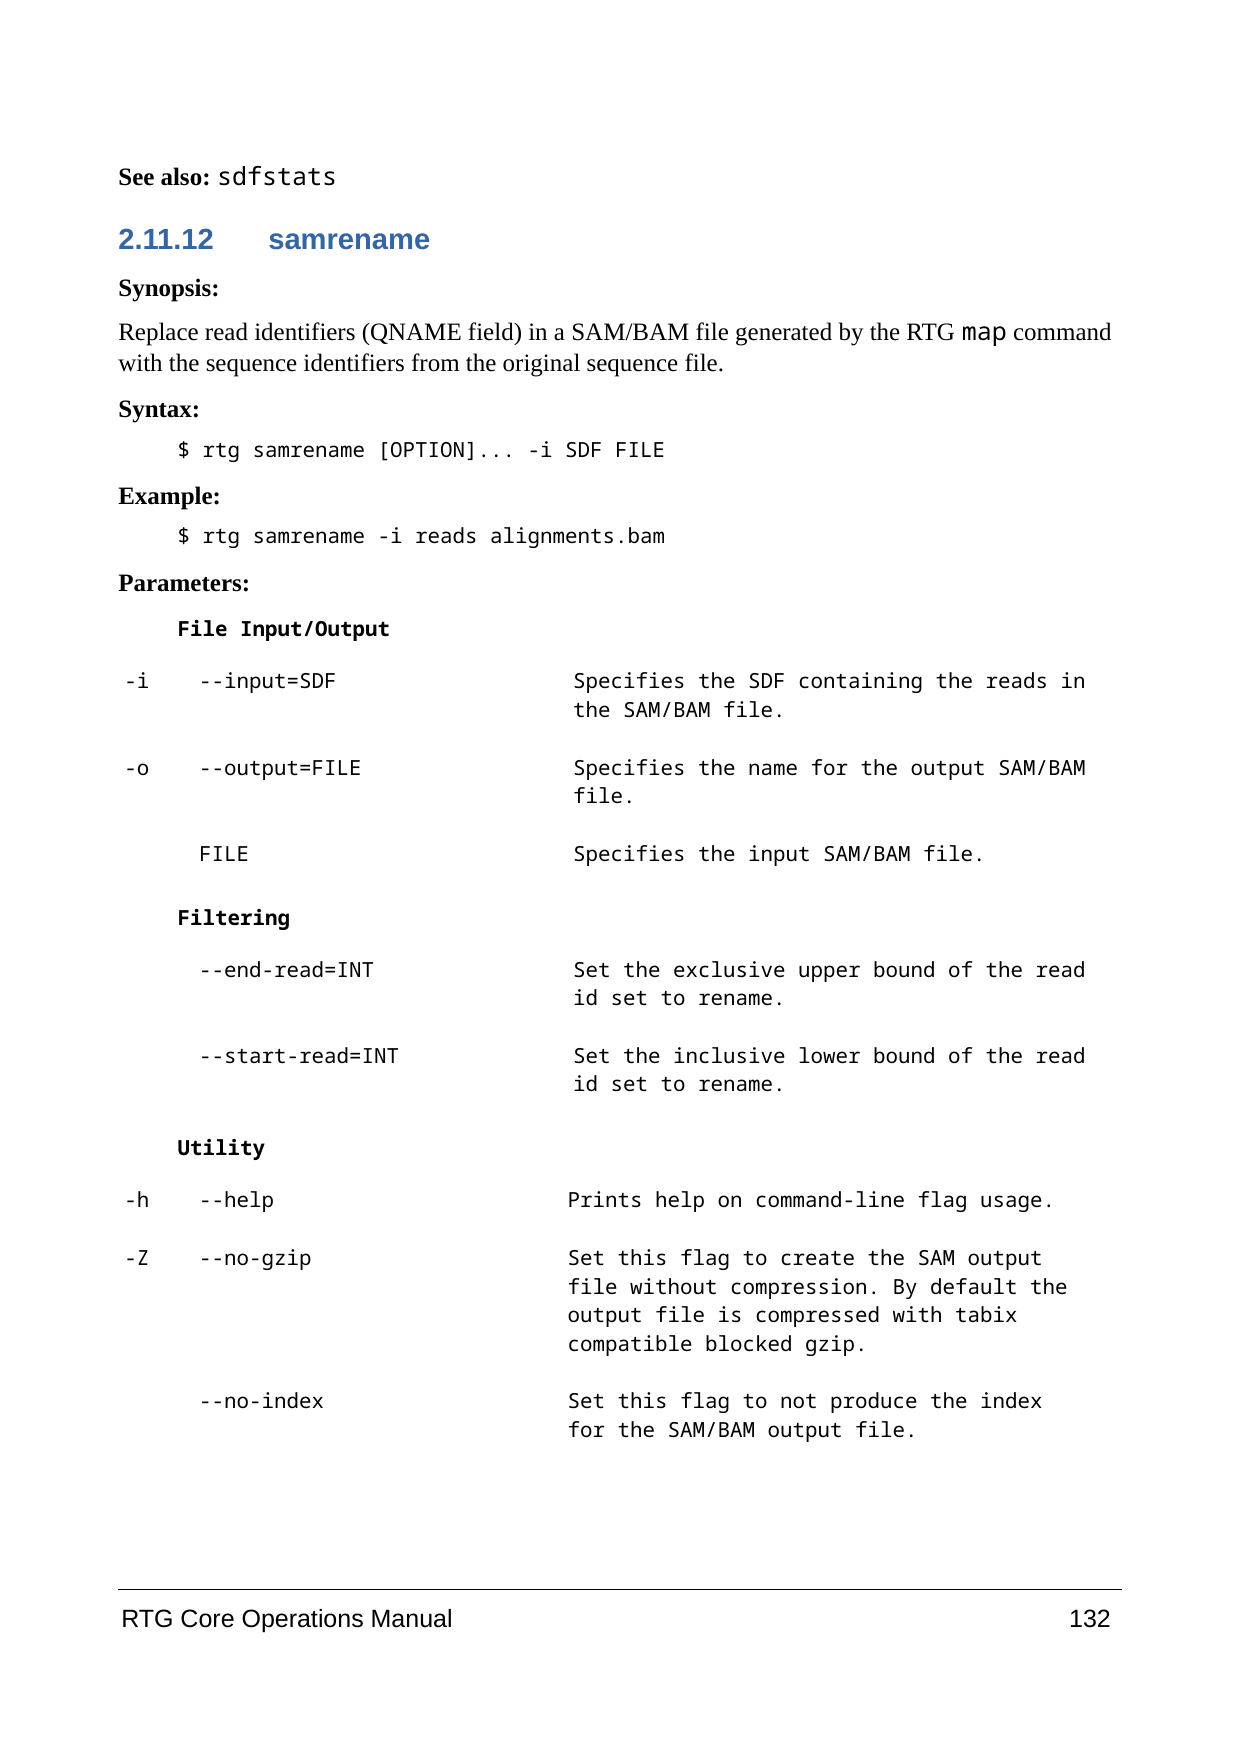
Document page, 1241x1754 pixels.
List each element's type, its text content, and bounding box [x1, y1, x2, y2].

table_header --end-read=INT [193, 943, 567, 1029]
text See also: sdfstats [118, 159, 1122, 193]
table_cell FILE [193, 827, 567, 885]
table_header Prints help on command-line flag usage. [561, 1174, 1093, 1232]
subtitle Synopsis: [118, 273, 1122, 302]
table_cell -o [118, 741, 193, 827]
table_header --help [193, 1174, 561, 1232]
subtitle Parameters: [118, 568, 1122, 597]
table_header --input=SDF [193, 655, 567, 741]
table_header -i [118, 655, 193, 741]
table_cell -Z [118, 1232, 193, 1375]
table_header [118, 943, 193, 1029]
table_cell Specifies the input SAM/BAM file. [567, 827, 1093, 885]
table_cell Set this flag to not produce the index for the SAM/BAM output file. [561, 1375, 1093, 1461]
text File Input/Output [177, 614, 1122, 643]
table_cell Specifies the name for the output SAM/BAM file. [567, 741, 1093, 827]
text Replace read identifiers (QNAME field) in a SAM/BAM file generated by the RTG map command with the sequence identifiers from the original sequence file. [118, 314, 1122, 377]
table_header Set the exclusive upper bound of the read id set to rename. [567, 943, 1093, 1029]
table_cell --no-gzip [193, 1232, 561, 1375]
subtitle Syntax: [118, 394, 1122, 423]
table_cell [118, 1375, 193, 1461]
table_header -h [118, 1174, 193, 1232]
table_cell --output=FILE [193, 741, 567, 827]
text Filtering [177, 903, 1122, 931]
subtitle samrename [118, 222, 1122, 256]
text $ rtg samrename [OPTION]... -i SDF FILE [177, 435, 1122, 463]
table_cell Set this flag to create the SAM output file without compression. By default the output file is compressed with tabix compatible blocked gzip. [561, 1232, 1093, 1375]
subtitle Example: [118, 481, 1122, 510]
text $ rtg samrename -i reads alignments.bam [177, 522, 1122, 550]
table_cell [118, 827, 193, 885]
table_cell Set the inclusive lower bound of the read id set to rename. [567, 1029, 1093, 1116]
table_header Specifies the SDF containing the reads in the SAM/BAM file. [567, 655, 1093, 741]
table_cell --no-index [193, 1375, 561, 1461]
table_cell --start-read=INT [193, 1029, 567, 1116]
text Utility [177, 1133, 1122, 1162]
table_cell [118, 1029, 193, 1116]
